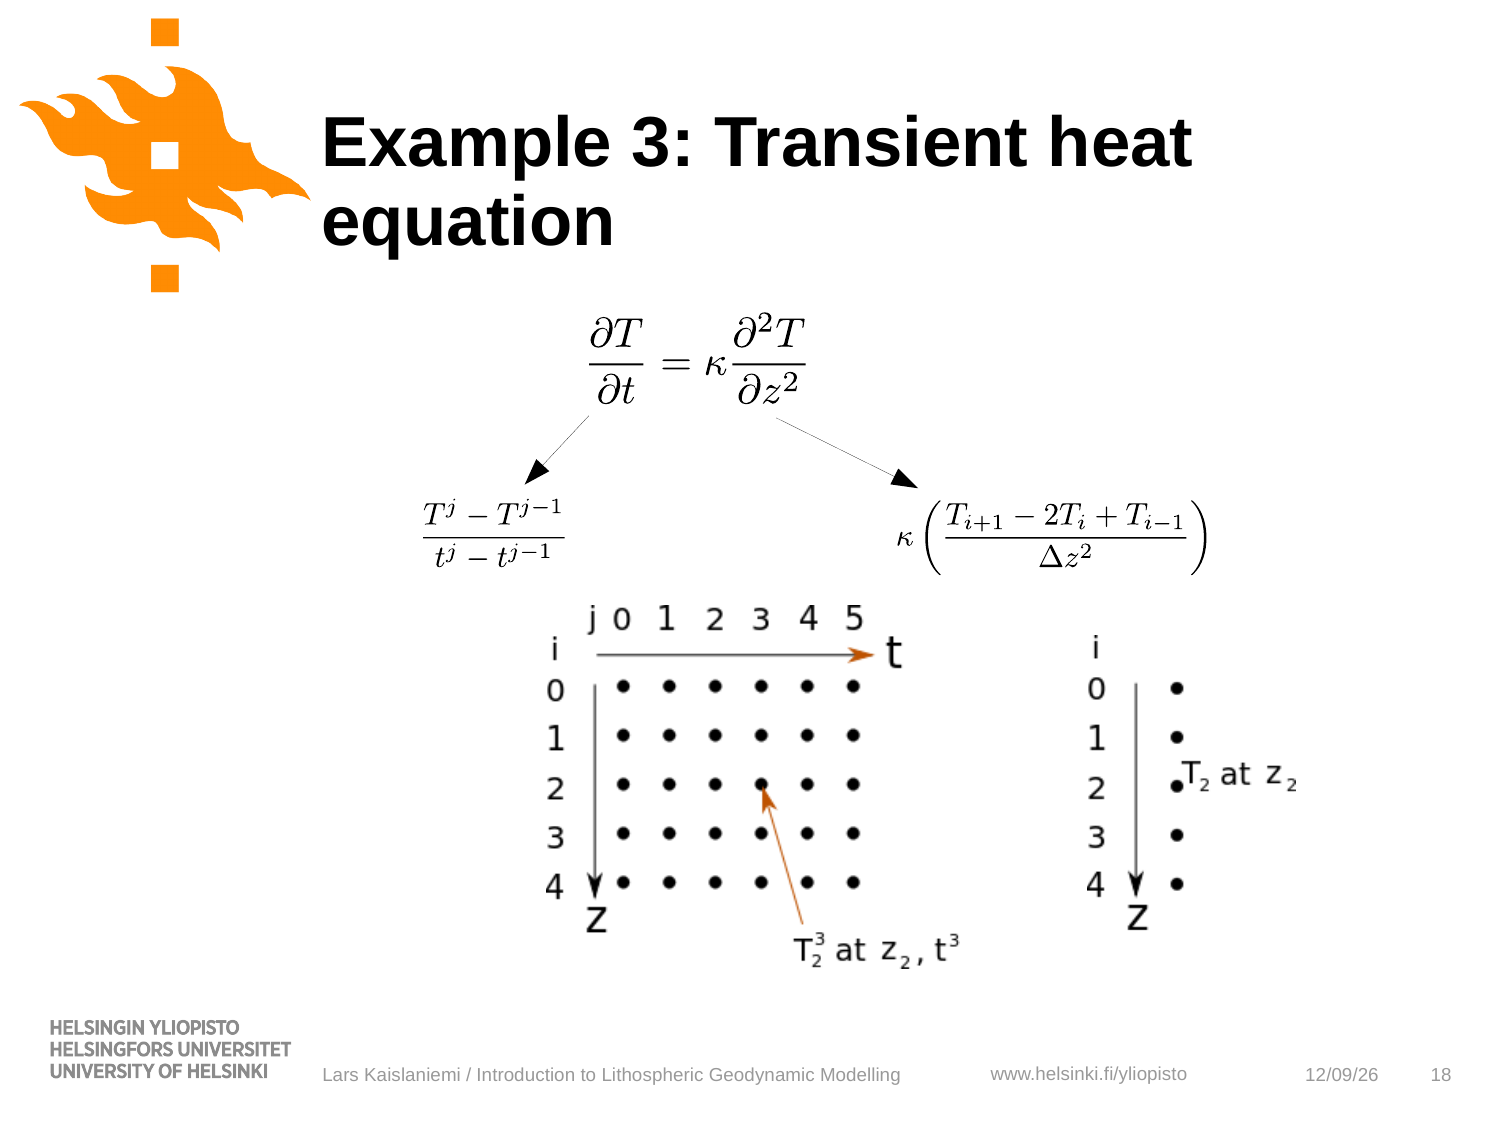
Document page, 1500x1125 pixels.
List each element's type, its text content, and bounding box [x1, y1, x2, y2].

text_box [423, 498, 565, 570]
title Example 3: Transient heat equation [321, 87, 1447, 276]
text_box [589, 312, 806, 405]
text_box [895, 500, 1213, 576]
picture [1087, 635, 1296, 932]
picture [0, 0, 337, 318]
picture [32, 1001, 309, 1096]
picture [546, 605, 960, 969]
